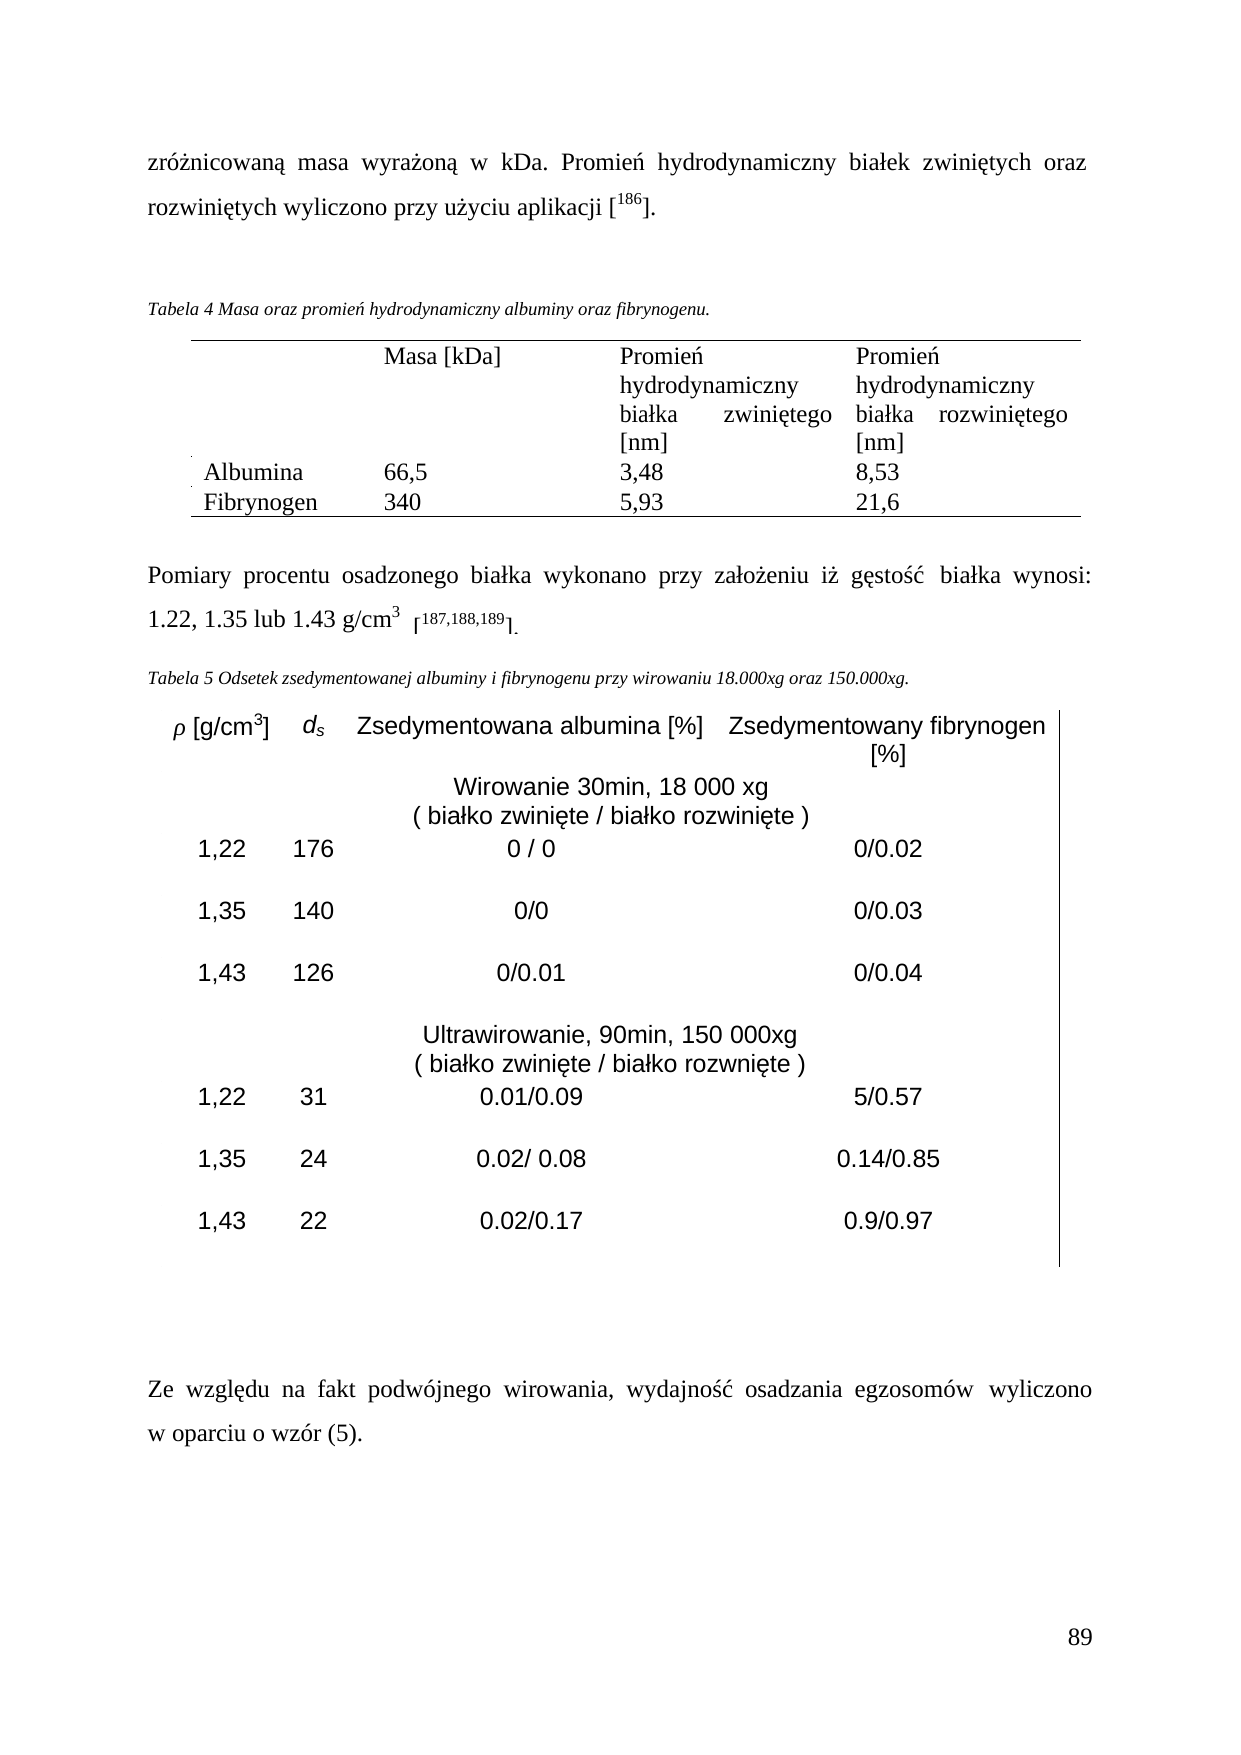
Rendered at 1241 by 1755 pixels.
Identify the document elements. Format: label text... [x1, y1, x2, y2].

text Promień hydrodynamiczny białka rozwiniętego [nm] [856, 341, 1069, 456]
text wyliczono [989, 1376, 1095, 1403]
text ρ [g/cm3] [174, 710, 281, 741]
text 5/0.57 [834, 1082, 942, 1111]
text 340 [383, 487, 608, 516]
text Promień hydrodynamiczny białka zwiniętego [nm] [619, 341, 833, 456]
text 66,5 [383, 457, 608, 486]
text Wirowanie 30min, 18 000 xg [410, 772, 811, 801]
text 176 [292, 834, 346, 863]
text 22 [299, 1206, 346, 1234]
text Ultrawirowanie, 90min, 150 000xg ( białko zwinięte / białko rozwnięte ) [414, 1020, 808, 1077]
text 89 [1068, 1624, 1095, 1651]
text 0.9/0.97 [834, 1206, 942, 1234]
text 1.22, 1.35 lub 1.43 g/cm3 [147, 601, 402, 633]
text w oparciu o wzór (5). [147, 1418, 979, 1446]
text 0/0.01 [494, 958, 568, 987]
text białka [940, 561, 1003, 589]
text 0.02/0.17 [474, 1206, 588, 1234]
text zróżnicowaną masa wyrażoną w kDa. Promień hydrodynamiczny białek zwiniętych oraz [147, 148, 1094, 176]
text 24 [299, 1144, 346, 1172]
text rozwiniętych wyliczono przy użyciu aplikacji [186]. [147, 189, 1094, 221]
text 0 / 0 [474, 834, 588, 863]
text 0/0.04 [834, 958, 942, 987]
text Fibrynogen [203, 487, 372, 516]
text [187,188,189]. [413, 601, 523, 633]
text 0/0.03 [834, 896, 942, 925]
text Ze względu na fakt podwójnego wirowania, wydajność osadzania egzosomów [147, 1376, 979, 1403]
text 3,48 [619, 457, 844, 486]
text 140 [292, 896, 346, 925]
text 0.02/ 0.08 [474, 1144, 588, 1172]
text Tabela 5 Odsetek zsedymentowanej albuminy i fibrynogenu przy wirowaniu 18.000xg oraz 150.000xg. [147, 668, 918, 689]
text Albumina [203, 457, 372, 486]
text 0/0 [494, 896, 568, 925]
text 31 [299, 1082, 346, 1111]
text Zsedymentowana albumina [%] [357, 711, 717, 739]
text 1,43 [197, 1206, 281, 1234]
text Zsedymentowany fibrynogen [%] [728, 711, 1048, 768]
text ( białko zwinięte / białko rozwinięte ) [410, 801, 811, 830]
text 21,6 [856, 487, 1081, 516]
text Tabela 4 Masa oraz promień hydrodynamiczny albuminy oraz fibrynogenu. [147, 298, 717, 319]
text 1,22 [197, 1082, 281, 1111]
text 0.14/0.85 [834, 1144, 942, 1172]
text ds [302, 711, 346, 742]
text 1,22 [197, 834, 281, 863]
text 5,93 [619, 487, 844, 516]
text Masa [kDa] [383, 341, 608, 370]
text wynosi: [1013, 561, 1094, 589]
text Pomiary procentu osadzonego białka wykonano przy założeniu iż gęstość [147, 561, 930, 589]
text 1,35 [197, 1144, 281, 1172]
text 1,35 [197, 896, 281, 925]
text 0.01/0.09 [474, 1082, 588, 1111]
text 126 [292, 958, 346, 987]
text 8,53 [856, 457, 1081, 486]
text 1,43 [197, 958, 281, 987]
text 0/0.02 [834, 834, 942, 863]
